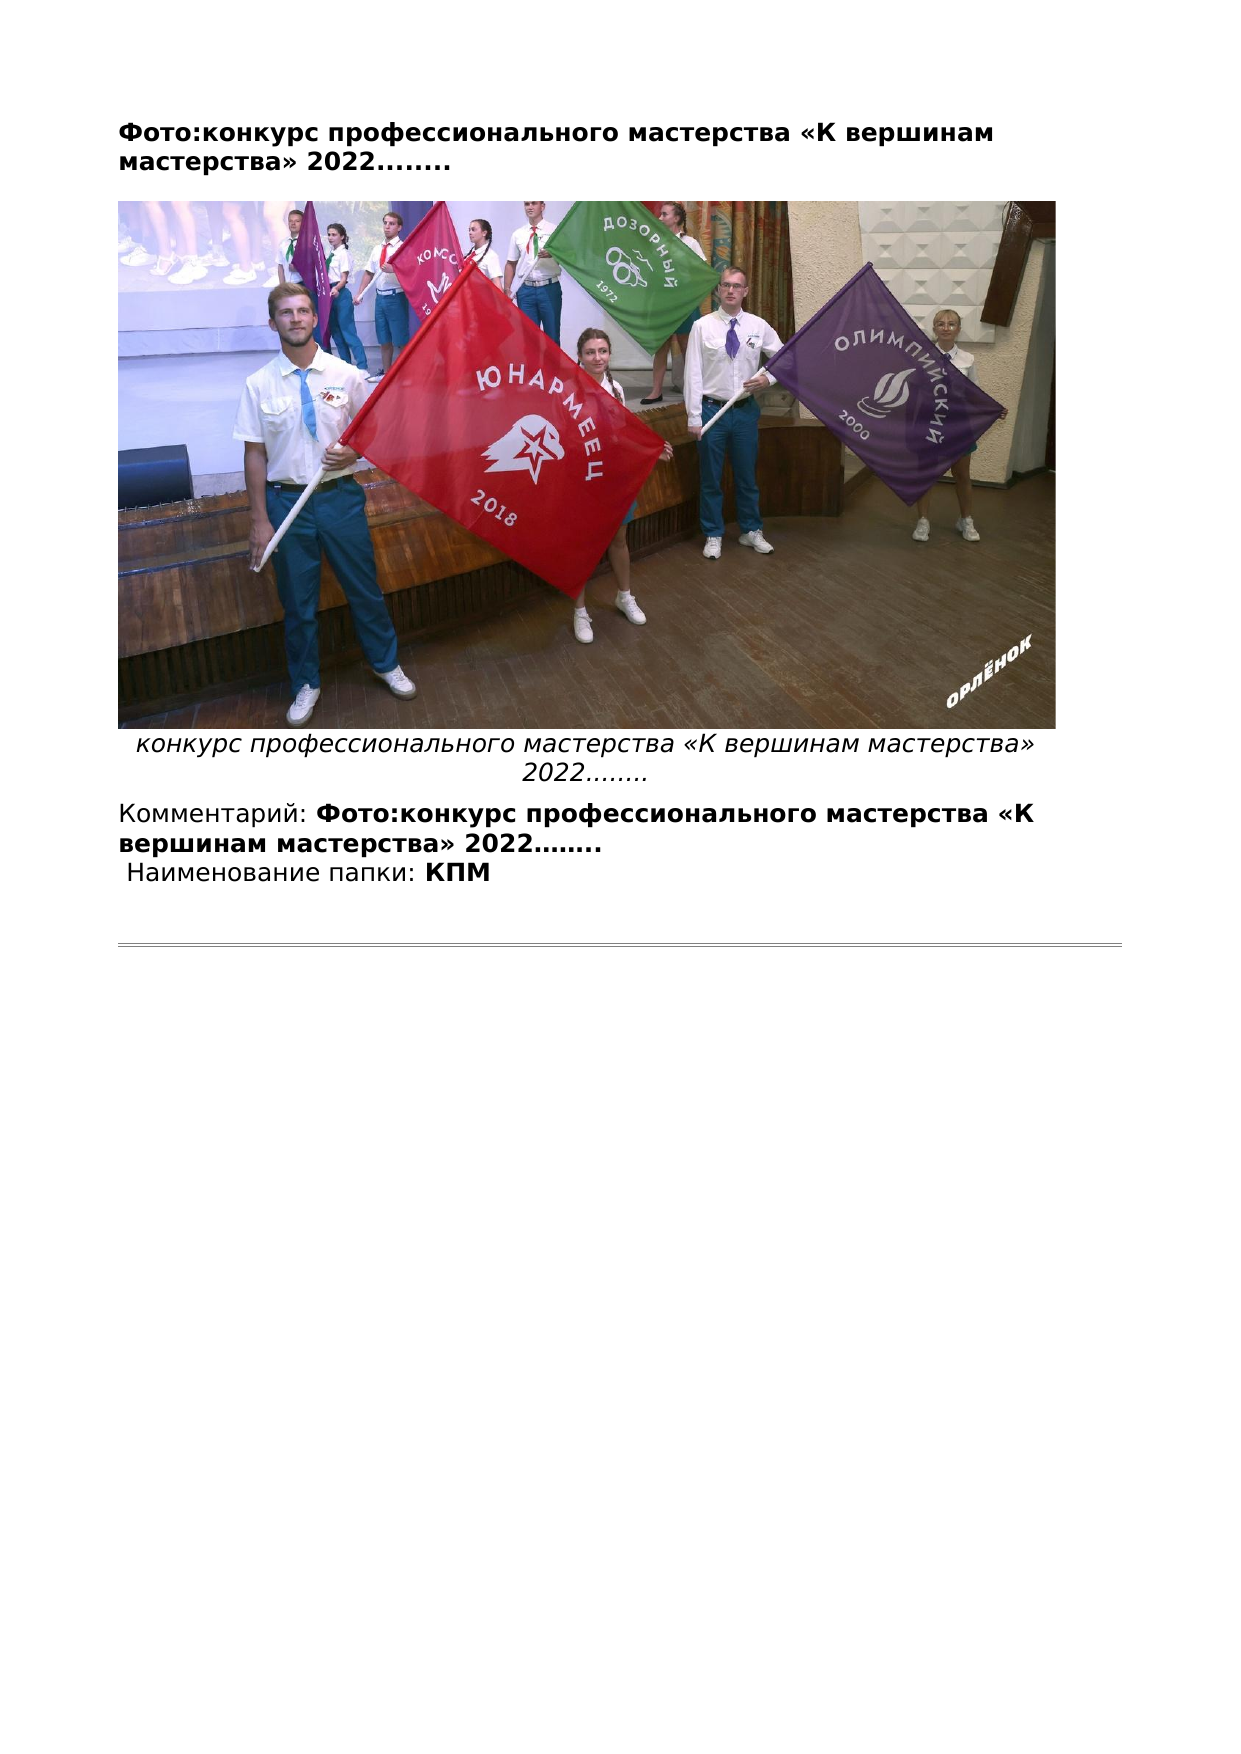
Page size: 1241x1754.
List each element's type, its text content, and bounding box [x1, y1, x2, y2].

subtitle Фото:конкурс профессионального мастерства «К вершинам мастерства» 2022........ [118, 118, 1122, 176]
text Комментарий: Фото:конкурс профессионального мастерства «К вершинам мастерства» 2022…….. Наименование папки: КПМ [118, 800, 1122, 916]
text конкурс профессионального мастерства «К вершинам мастерства» 2022........ [118, 729, 1056, 787]
picture [118, 201, 1056, 729]
